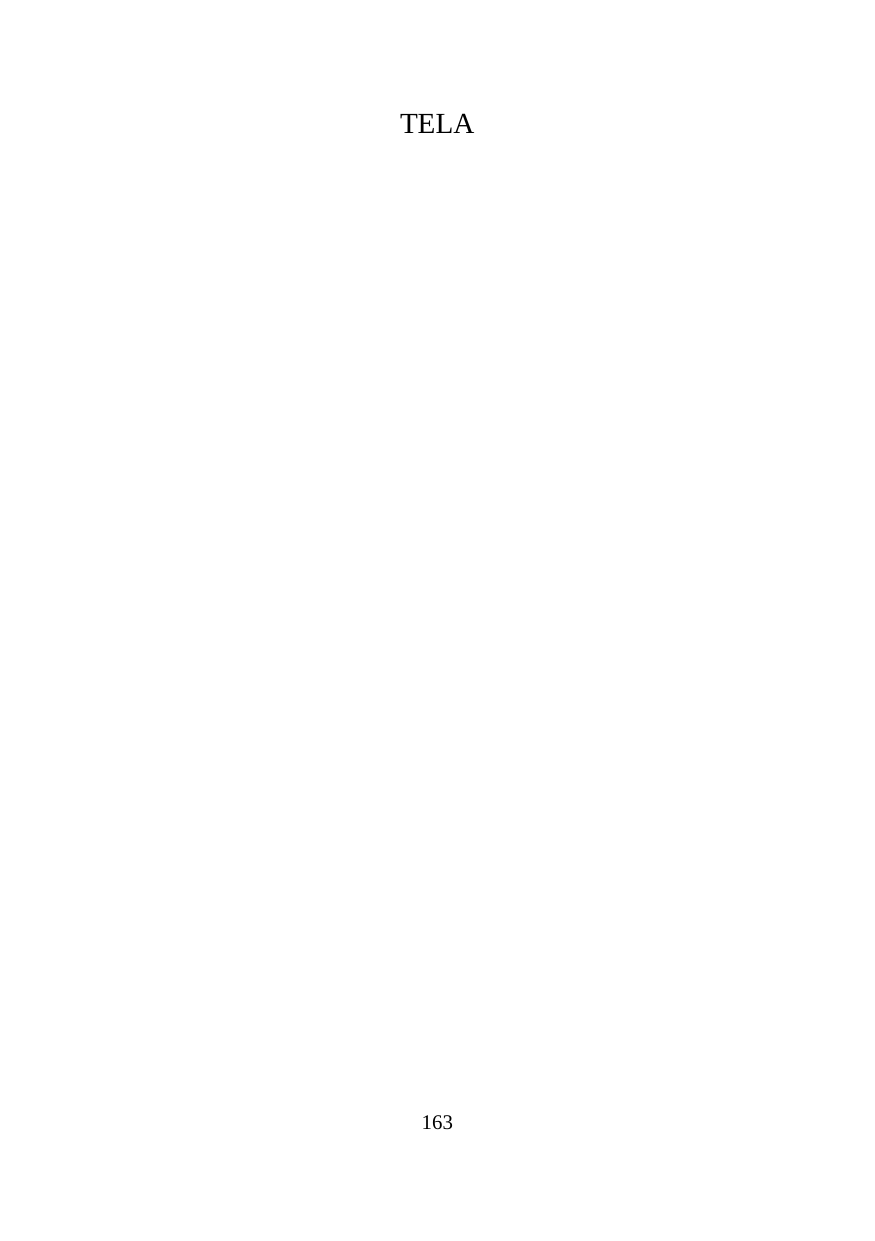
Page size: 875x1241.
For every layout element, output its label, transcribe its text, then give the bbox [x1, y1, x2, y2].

text TELA [106, 106, 768, 140]
